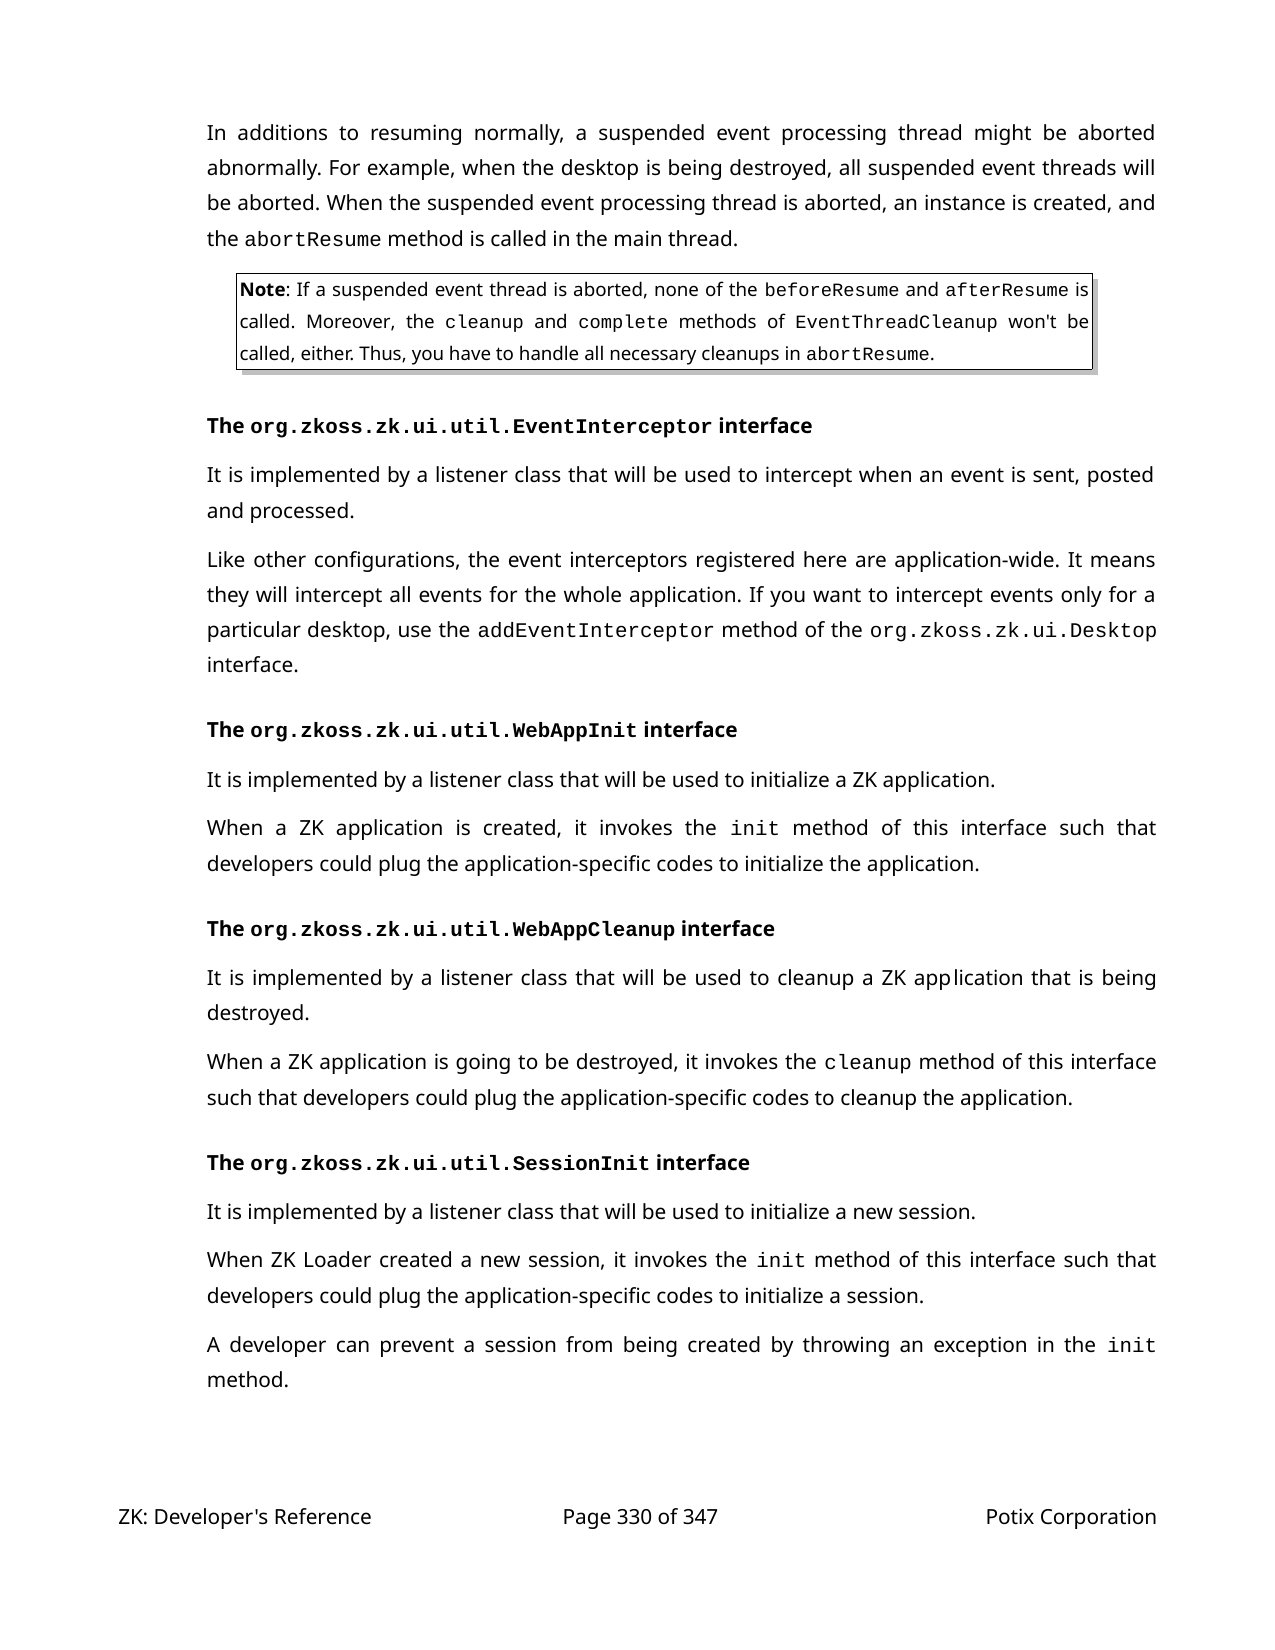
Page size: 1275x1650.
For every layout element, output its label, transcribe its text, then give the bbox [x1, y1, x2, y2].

text When a ZK application is created, it invokes the init method of this interface such that developers could plug the application-specific codes to initialize the application. [207, 813, 1157, 877]
text Like other configurations, the event interceptors registered here are application-wide. It means they will intercept all events for the whole application. If you want to intercept events only for a particular desktop, use the addEventInterceptor method of the org.zkoss.zk.ui.Desktop interface. [207, 545, 1157, 679]
subtitle The org.zkoss.zk.ui.util.WebAppCleanup interface [207, 914, 1157, 942]
text In additions to resuming normally, a suspended event processing thread might be aborted abnormally. For example, when the desktop is being destroyed, all suspended event threads will be aborted. When the suspended event processing thread is aborted, an instance is created, and the abortResume method is called in the main thread. [207, 118, 1157, 252]
text It is implemented by a listener class that will be used to intercept when an event is sent, posted and processed. [207, 461, 1157, 524]
subtitle The org.zkoss.zk.ui.util.SessionInit interface [207, 1148, 1157, 1176]
subtitle The org.zkoss.zk.ui.util.WebAppInit interface [207, 716, 1157, 744]
subtitle The org.zkoss.zk.ui.util.EventInterceptor interface [207, 411, 1157, 440]
text When a ZK application is going to be destroyed, it invokes the cleanup method of this interface such that developers could plug the application-specific codes to cleanup the application. [207, 1047, 1157, 1111]
text It is implemented by a listener class that will be used to initialize a ZK application. [207, 765, 1157, 793]
text A developer can prevent a session from being created by throwing an exception in the init method. [207, 1330, 1157, 1394]
text When ZK Loader created a new session, it invokes the init method of this interface such that developers could plug the application-specific codes to initialize a session. [207, 1246, 1157, 1309]
text It is implemented by a listener class that will be used to cleanup a ZK application that is being destroyed. [207, 963, 1157, 1027]
text Note: If a suspended event thread is aborted, none of the beforeResume and afterResume is called. Moreover, the cleanup and complete methods of EventThreadCleanup won't be called, either. Thus, you have to handle all necessary cleanups in abortResume. [237, 274, 1092, 369]
text It is implemented by a listener class that will be used to initialize a new session. [207, 1197, 1157, 1225]
